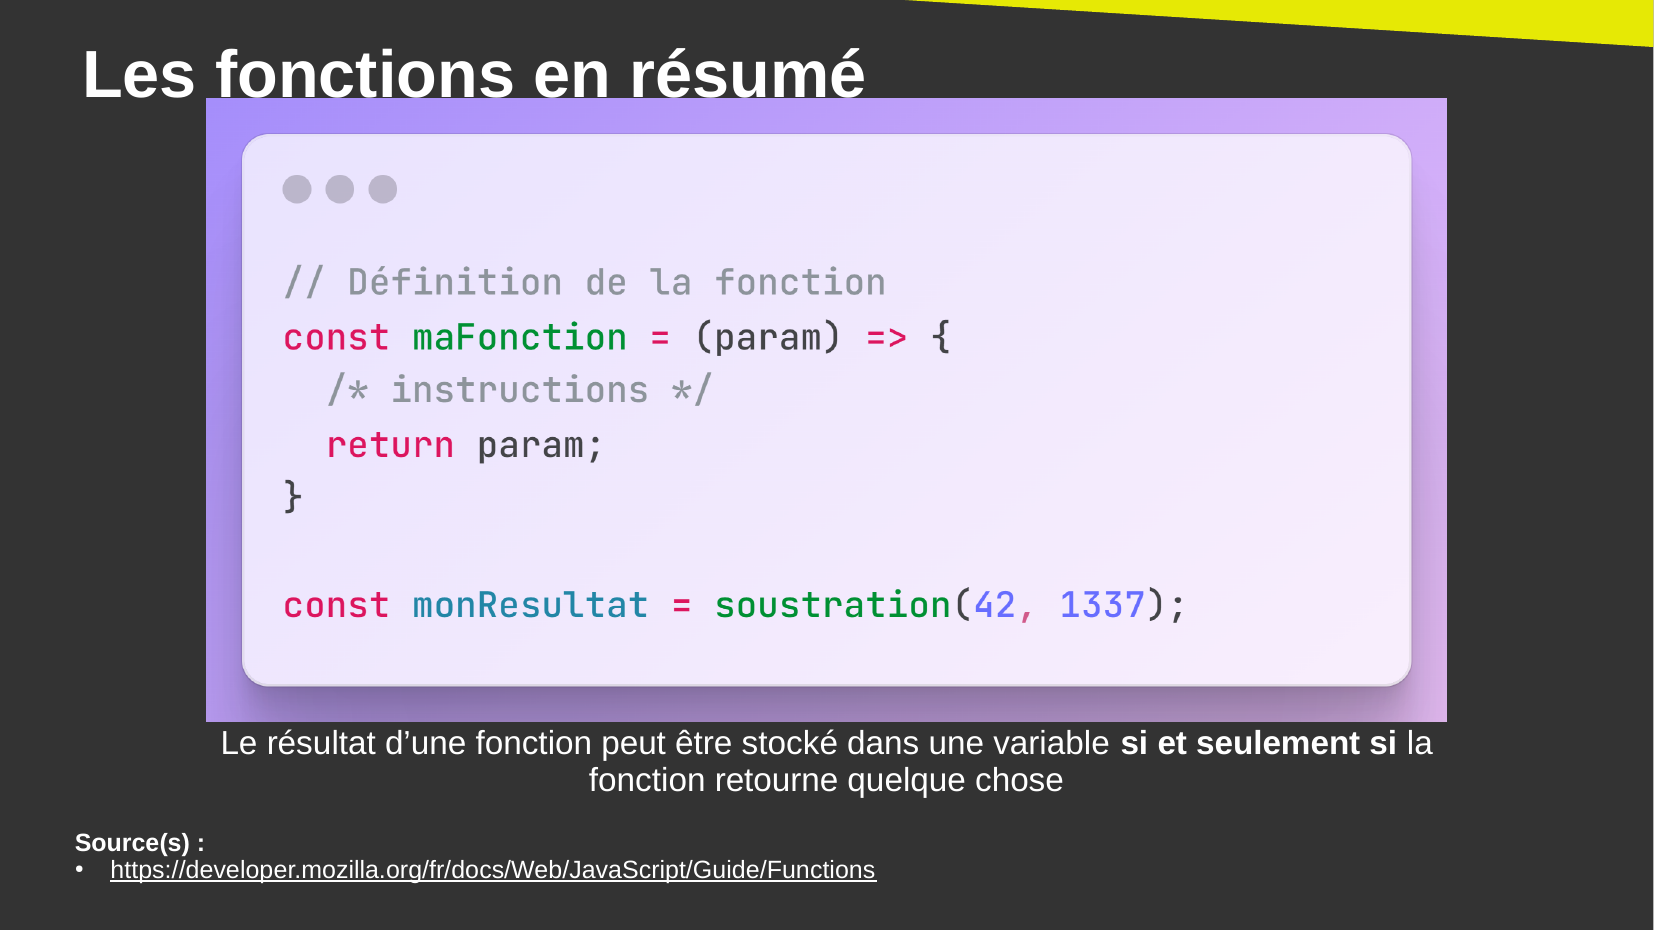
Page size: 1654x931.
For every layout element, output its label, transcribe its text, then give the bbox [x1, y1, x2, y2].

title Les fonctions en résumé [82, 37, 1571, 114]
text_box Source(s) : https://developer.mozilla.org/fr/docs/Web/JavaScript/Guide/Functions [60, 820, 1583, 892]
text_box Le résultat d’une fonction peut être stocké dans une variable si et seulement si la fonction retourne quelque chose [200, 716, 1453, 810]
picture [206, 98, 1447, 722]
text_box [905, 0, 1654, 48]
